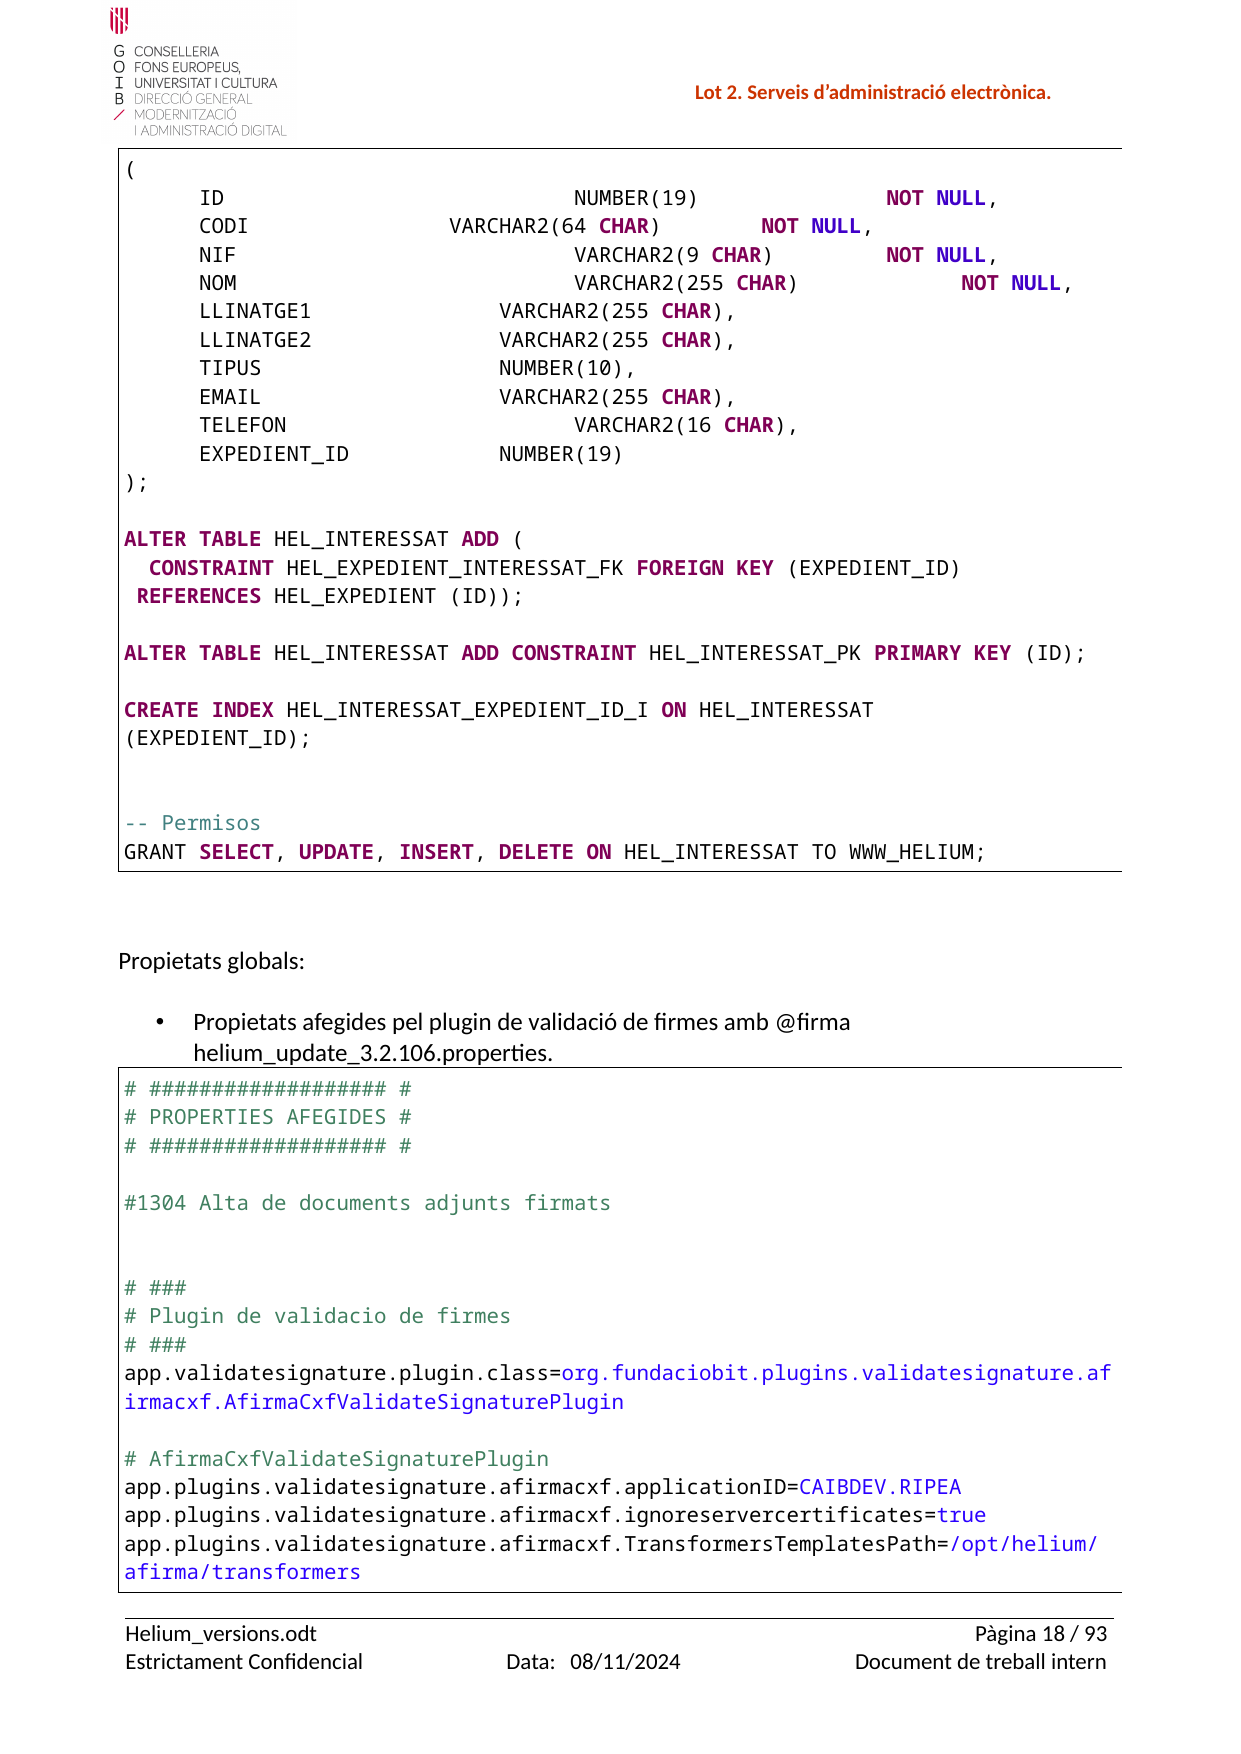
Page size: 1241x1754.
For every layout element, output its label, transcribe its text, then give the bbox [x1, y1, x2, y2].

list Propietats afegides pel plugin de validació de firmes amb @firma helium_update_3.2.106.properties. [156, 1006, 1122, 1067]
text Propietats globals: [118, 945, 1122, 976]
table_header # ################### # # PROPERTIES AFEGIDES # # ################### # #1304 Alta de documents adjunts firmats # ### # Plugin de validacio de firmes # ### app.validatesignature.plugin.class=org.fundaciobit.plugins.validatesignature.afirmacxf.AfirmaCxfValidateSignaturePlugin # AfirmaCxfValidateSignaturePlugin app.plugins.validatesignature.afirmacxf.applicationID=CAIBDEV.RIPEA app.plugins.validatesignature.afirmacxf.ignoreservercertificates=true app.plugins.validatesignature.afirmacxf.TransformersTemplatesPath=/opt/helium/afirma/transformers [119, 1068, 1122, 1592]
table_header ( ID NUMBER(19) NOT NULL, CODI VARCHAR2(64 CHAR) NOT NULL, NIF VARCHAR2(9 CHAR) NOT NULL, NOM VARCHAR2(255 CHAR) NOT NULL, LLINATGE1 VARCHAR2(255 CHAR), LLINATGE2 VARCHAR2(255 CHAR), TIPUS NUMBER(10), EMAIL VARCHAR2(255 CHAR), TELEFON VARCHAR2(16 CHAR), EXPEDIENT_ID NUMBER(19) ); ALTER TABLE HEL_INTERESSAT ADD ( CONSTRAINT HEL_EXPEDIENT_INTERESSAT_FK FOREIGN KEY (EXPEDIENT_ID) REFERENCES HEL_EXPEDIENT (ID)); ALTER TABLE HEL_INTERESSAT ADD CONSTRAINT HEL_INTERESSAT_PK PRIMARY KEY (ID); CREATE INDEX HEL_INTERESSAT_EXPEDIENT_ID_I ON HEL_INTERESSAT (EXPEDIENT_ID); -- Permisos GRANT SELECT, UPDATE, INSERT, DELETE ON HEL_INTERESSAT TO WWW_HELIUM; [119, 149, 1122, 871]
picture [100, 0, 297, 144]
